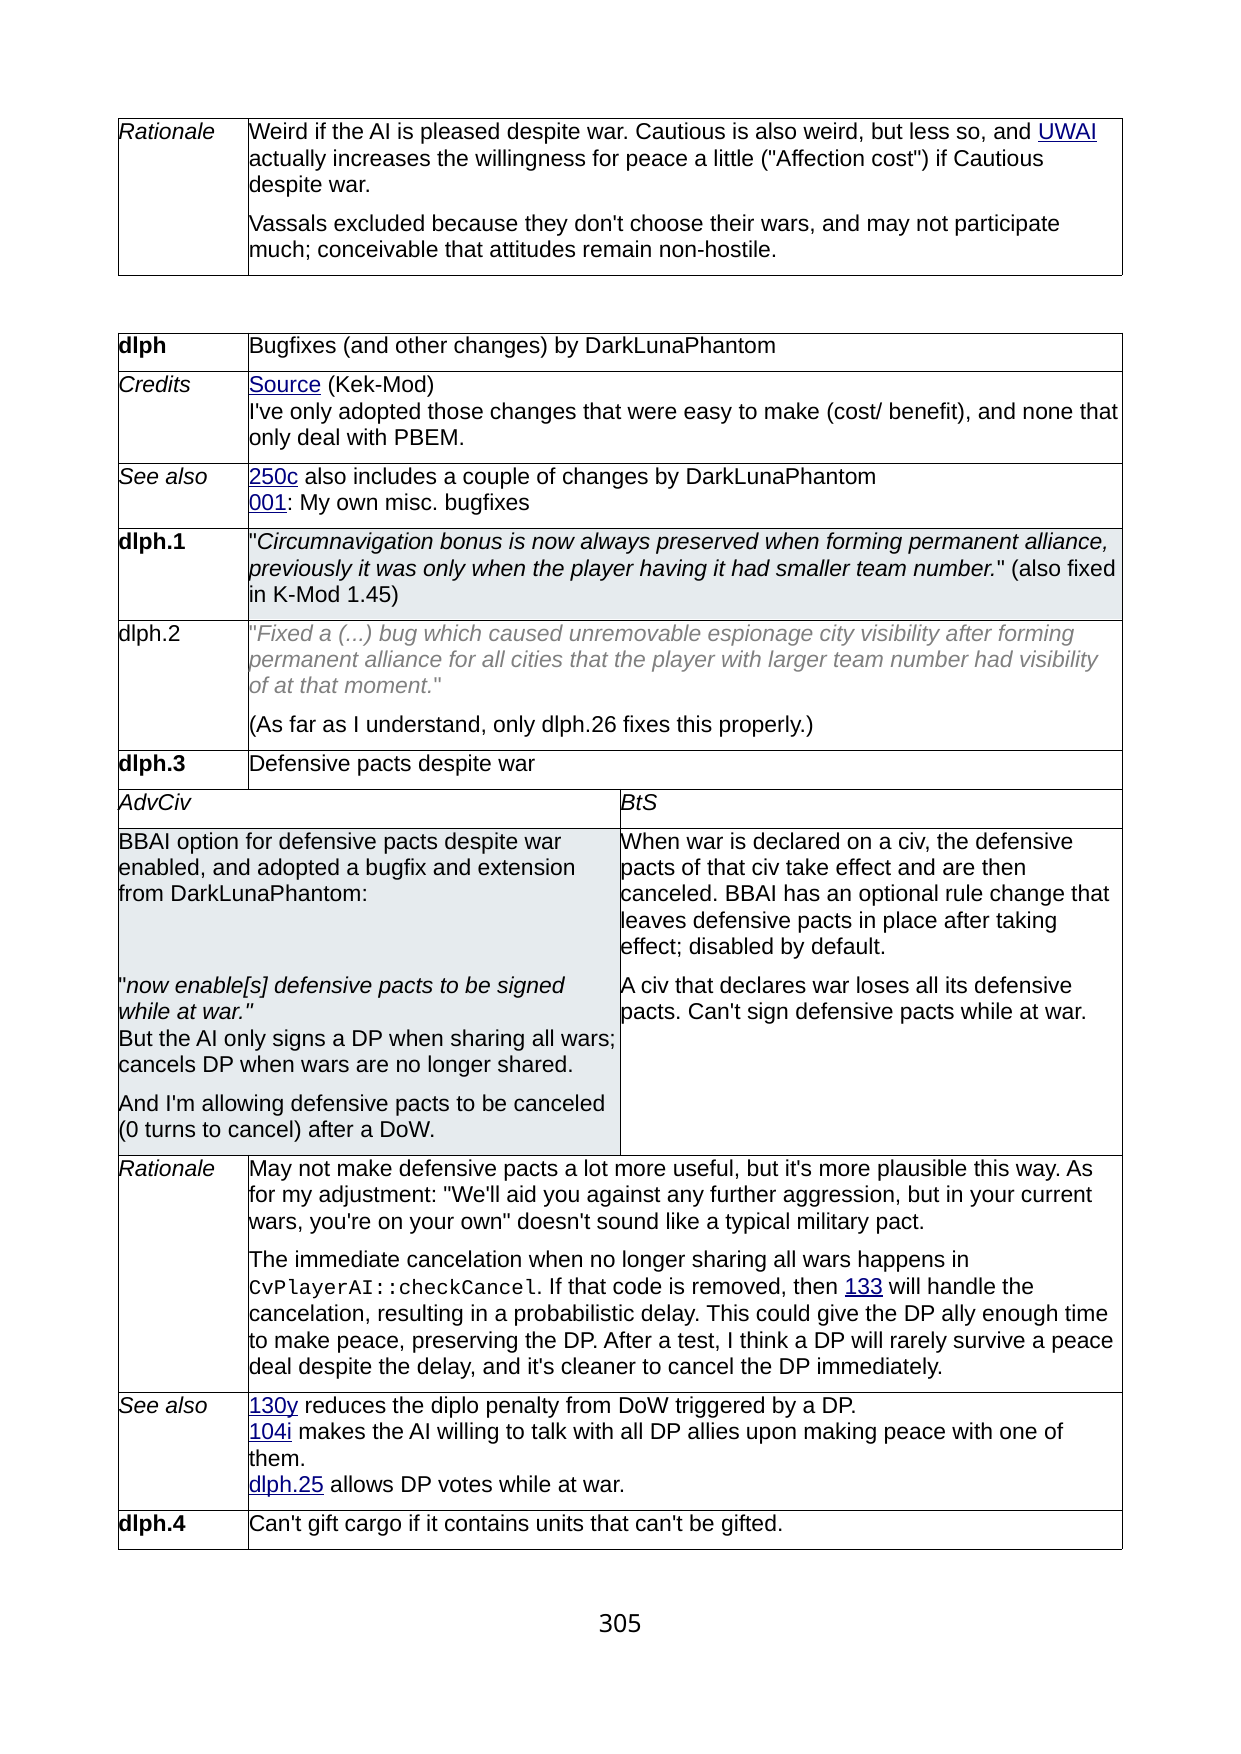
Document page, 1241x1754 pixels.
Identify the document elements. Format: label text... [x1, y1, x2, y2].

table_header Bugfixes (and other changes) by DarkLunaPhantom [249, 334, 1122, 371]
table_cell Credits [119, 372, 248, 463]
table_cell BBAI option for defensive pacts despite war enabled, and adopted a bugfix and extension from DarkLunaPhantom: "now enable[s] defensive pacts to be signed while at war." But the AI only signs a DP when sharing all wars; cancels DP when wars are no longer shared. And I'm allowing defensive pacts to be canceled (0 turns to cancel) after a DoW. [119, 829, 620, 1155]
table_cell Defensive pacts despite war [249, 751, 1122, 789]
table_cell 130y reduces the diplo penalty from DoW triggered by a DP. 104i makes the AI willing to talk with all DP allies upon making peace with one of them. dlph.25 allows DP votes while at war. [249, 1393, 1122, 1510]
table_cell Weird if the AI is pleased despite war. Cautious is also weird, but less so, and UWAI actually increases the willingness for peace a little ("Affection cost") if Cautious despite war. Vassals excluded because they don't choose their wars, and may not participate much; conceivable that attitudes remain non-hostile. [249, 119, 1122, 275]
table_cell Rationale [119, 119, 248, 275]
table_cell Rationale [119, 1156, 248, 1392]
table_cell dlph.4 [119, 1511, 248, 1549]
table_cell 250c also includes a couple of changes by DarkLunaPhantom 001: My own misc. bugfixes [249, 464, 1122, 528]
table_cell "Fixed a (...) bug which caused unremovable espionage city visibility after forming permanent alliance for all cities that the player with larger team number had visibility of at that moment." (As far as I understand, only dlph.26 fixes this properly.) [249, 621, 1122, 750]
table_cell dlph.2 [119, 621, 248, 750]
table_cell Can't gift cargo if it contains units that can't be gifted. [249, 1511, 1122, 1549]
table_header dlph [119, 334, 248, 371]
table_cell dlph.3 [119, 751, 248, 789]
table_cell "Circumnavigation bonus is now always preserved when forming permanent alliance, previously it was only when the player having it had smaller team number." (also fixed in K-Mod 1.45) [249, 529, 1122, 619]
table_cell dlph.1 [119, 529, 248, 619]
table_cell When war is declared on a civ, the defensive pacts of that civ take effect and are then canceled. BBAI has an optional rule change that leaves defensive pacts in place after taking effect; disabled by default. A civ that declares war loses all its defensive pacts. Can't sign defensive pacts while at war. [621, 829, 1122, 1155]
table_cell See also [119, 464, 248, 528]
table_cell May not make defensive pacts a lot more useful, but it's more plausible this way. As for my adjustment: "We'll aid you against any further aggression, but in your current wars, you're on your own" doesn't sound like a typical military pact. The immediate cancelation when no longer sharing all wars happens in CvPlayerAI::checkCancel. If that code is removed, then 133 will handle the cancelation, resulting in a probabilistic delay. This could give the DP ally enough time to make peace, preserving the DP. After a test, I think a DP will rarely survive a peace deal despite the delay, and it's cleaner to cancel the DP immediately. [249, 1156, 1122, 1392]
table_cell Source (Kek-Mod) I've only adopted those changes that were easy to make (cost/ benefit), and none that only deal with PBEM. [249, 372, 1122, 463]
table_cell AdvCiv [119, 790, 620, 828]
table_cell See also [119, 1393, 248, 1510]
table_cell BtS [621, 790, 1122, 828]
